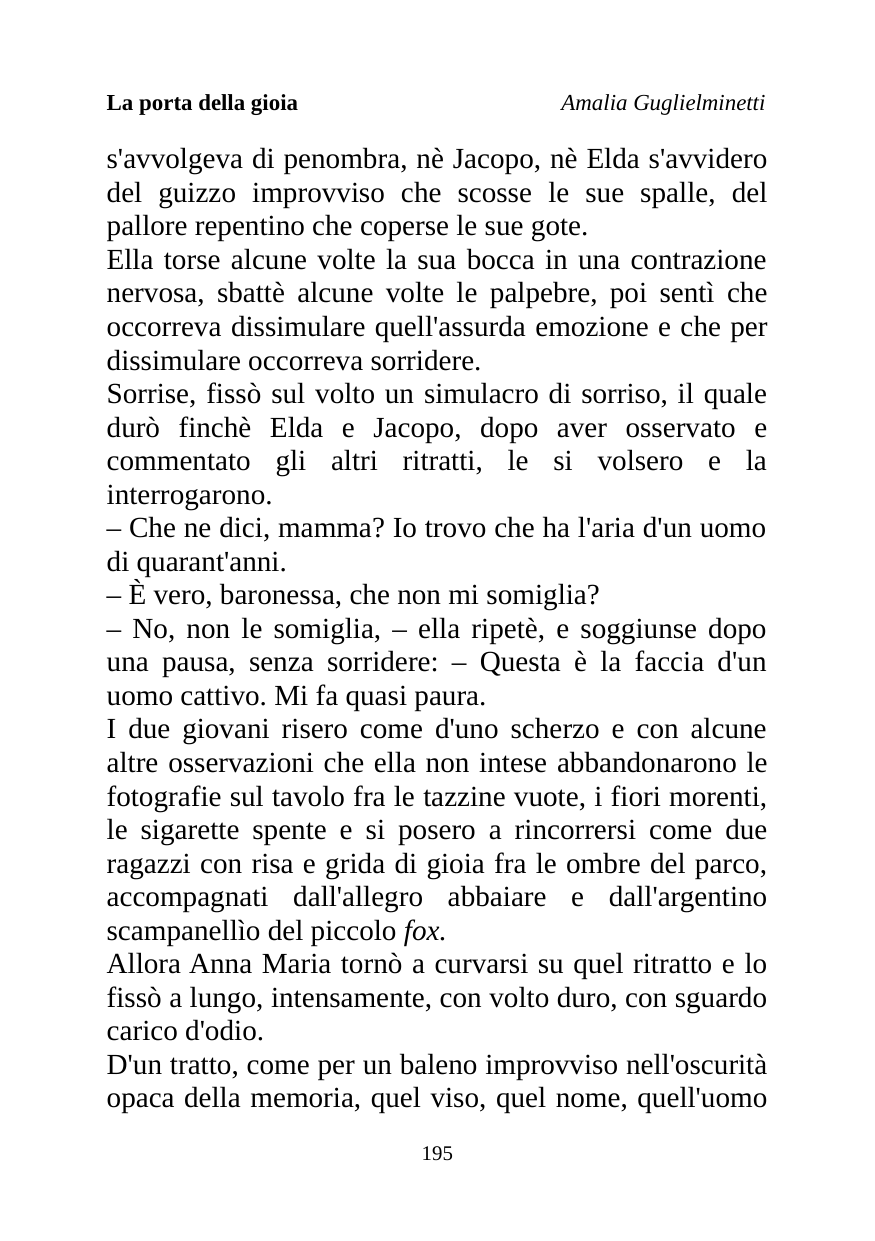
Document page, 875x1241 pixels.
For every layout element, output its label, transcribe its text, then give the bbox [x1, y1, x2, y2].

text s'avvolgeva di penombra, nè Jacopo, nè Elda s'avvidero del guizzo improvviso che scosse le sue spalle, del pallore repentino che coperse le sue gote. [106, 141, 768, 242]
text – Che ne dici, mamma? Io trovo che ha l'aria d'un uomo di quarant'anni. [106, 510, 768, 577]
text – È vero, baronessa, che non mi somiglia? [106, 577, 768, 611]
text D'un tratto, come per un baleno improvviso nell'oscurità opaca della memoria, quel viso, quel nome, quell'uomo [106, 1047, 768, 1114]
text Ella torse alcune volte la sua bocca in una contrazione nervosa, sbattè alcune volte le palpebre, poi sentì che occorreva dissimulare quell'assurda emozione e che per dissimulare occorreva sorridere. [106, 242, 768, 376]
text Sorrise, fissò sul volto un simulacro di sorriso, il quale durò finchè Elda e Jacopo, dopo aver osservato e commentato gli altri ritratti, le si volsero e la interrogarono. [106, 376, 768, 510]
text Allora Anna Maria tornò a curvarsi su quel ritratto e lo fissò a lungo, intensamente, con volto duro, con sguardo carico d'odio. [106, 946, 768, 1047]
text I due giovani risero come d'uno scherzo e con alcune altre osservazioni che ella non intese abbandonarono le fotografie sul tavolo fra le tazzine vuote, i fiori morenti, le sigarette spente e si posero a rincorrersi come due ragazzi con risa e grida di gioia fra le ombre del parco, accompagnati dall'allegro abbaiare e dall'argentino scampanellìo del piccolo fox. [106, 712, 768, 946]
text – No, non le somiglia, – ella ripetè, e soggiunse dopo una pausa, senza sorridere: – Questa è la faccia d'un uomo cattivo. Mi fa quasi paura. [106, 611, 768, 712]
